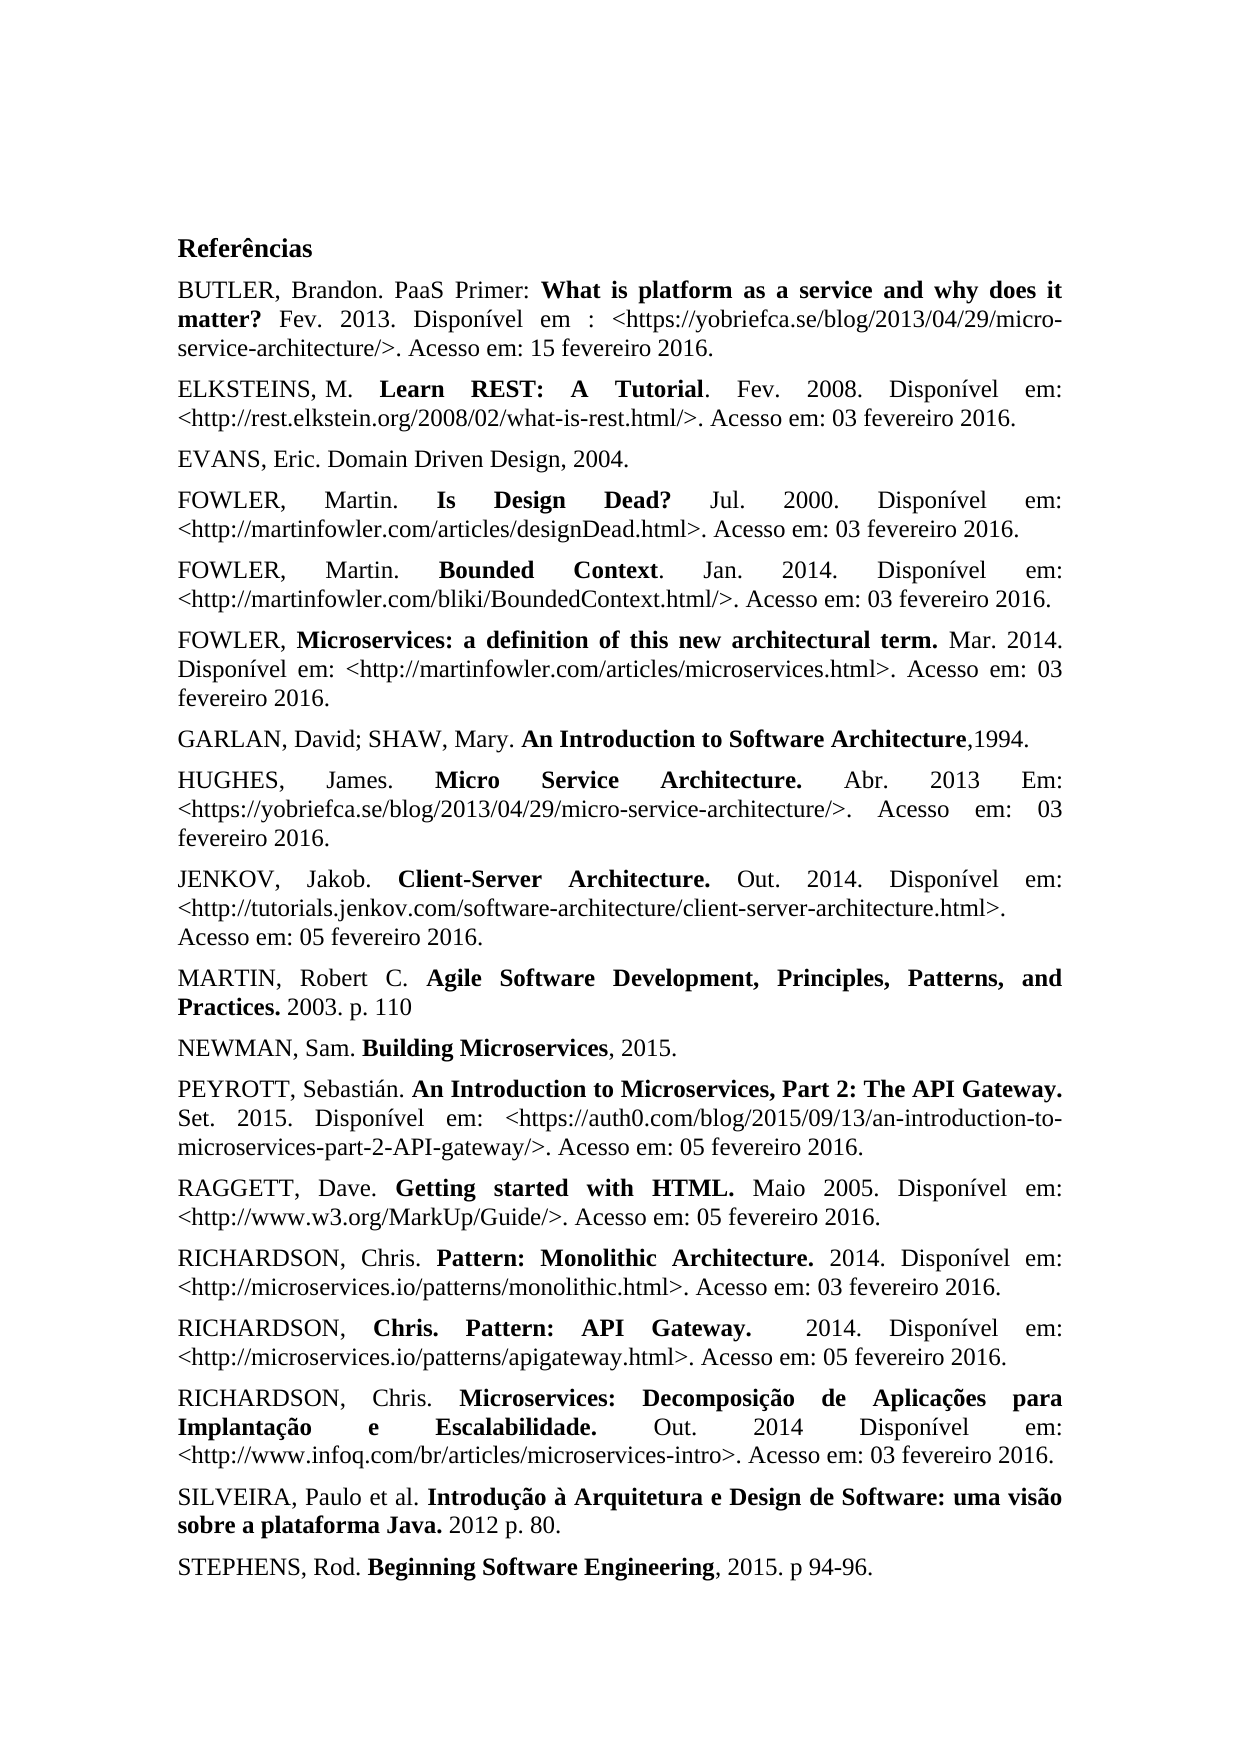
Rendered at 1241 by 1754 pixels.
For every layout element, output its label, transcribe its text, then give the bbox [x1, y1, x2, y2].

text PEYROTT, Sebastián. An Introduction to Microservices, Part 2: The API Gateway. Set. 2015. Disponível em: <https://auth0.com/blog/2015/09/13/an-introduction-to-microservices-part-2-API-gateway/>. Acesso em: 05 fevereiro 2016. [177, 1074, 1063, 1160]
text NEWMAN, Sam. Building Microservices, 2015. [177, 1033, 1063, 1062]
text FOWLER, Martin. Is Design Dead? Jul. 2000. Disponível em: <http://martinfowler.com/articles/designDead.html>. Acesso em: 03 fevereiro 2016. [177, 485, 1063, 543]
text RICHARDSON, Chris. Microservices: Decomposição de Aplicações para Implantação e Escalabilidade. Out. 2014 Disponível em: <http://www.infoq.com/br/articles/microservices-intro>. Acesso em: 03 fevereiro 2016. [177, 1383, 1063, 1469]
text RICHARDSON, Chris. Pattern: Monolithic Architecture. 2014. Disponível em: <http://microservices.io/patterns/monolithic.html>. Acesso em: 03 fevereiro 2016. [177, 1243, 1063, 1300]
text EVANS, Eric. Domain Driven Design, 2004. [177, 444, 1063, 473]
text GARLAN, David; SHAW, Mary. An Introduction to Software Architecture,1994. [177, 724, 1063, 753]
text STEPHENS, Rod. Beginning Software Engineering, 2015. p 94-96. [177, 1552, 1063, 1580]
text ELKSTEINS, M. Learn REST: A Tutorial. Fev. 2008. Disponível em: <http://rest.elkstein.org/2008/02/what-is-rest.html/>. Acesso em: 03 fevereiro 2016. [177, 374, 1063, 432]
text RAGGETT, Dave. Getting started with HTML. Maio 2005. Disponível em: <http://www.w3.org/MarkUp/Guide/>. Acesso em: 05 fevereiro 2016. [177, 1173, 1063, 1230]
text RICHARDSON, Chris. Pattern: API Gateway. 2014. Disponível em: <http://microservices.io/patterns/apigateway.html>. Acesso em: 05 fevereiro 2016. [177, 1313, 1063, 1370]
text JENKOV, Jakob. Client-Server Architecture. Out. 2014. Disponível em: <http://tutorials.jenkov.com/software-architecture/client-server-architecture.html>. Acesso em: 05 fevereiro 2016. [177, 864, 1063, 950]
text BUTLER, Brandon. PaaS Primer: What is platform as a service and why does it matter? Fev. 2013. Disponível em : <https://yobriefca.se/blog/2013/04/29/micro-service-architecture/>. Acesso em: 15 fevereiro 2016. [177, 275, 1063, 362]
text HUGHES, James. Micro Service Architecture. Abr. 2013 Em: <https://yobriefca.se/blog/2013/04/29/micro-service-architecture/>. Acesso em: 03 fevereiro 2016. [177, 765, 1063, 852]
text FOWLER, Microservices: a definition of this new architectural term. Mar. 2014. Disponível em: <http://martinfowler.com/articles/microservices.html>. Acesso em: 03 fevereiro 2016. [177, 625, 1063, 712]
text MARTIN, Robert C. Agile Software Development, Principles, Patterns, and Practices. 2003. p. 110 [177, 963, 1063, 1020]
text SILVEIRA, Paulo et al. Introdução à Arquitetura e Design de Software: uma visão sobre a plataforma Java. 2012 p. 80. [177, 1482, 1063, 1539]
subtitle Referências [177, 232, 1063, 263]
text FOWLER, Martin. Bounded Context. Jan. 2014. Disponível em: <http://martinfowler.com/bliki/BoundedContext.html/>. Acesso em: 03 fevereiro 2016. [177, 555, 1063, 613]
